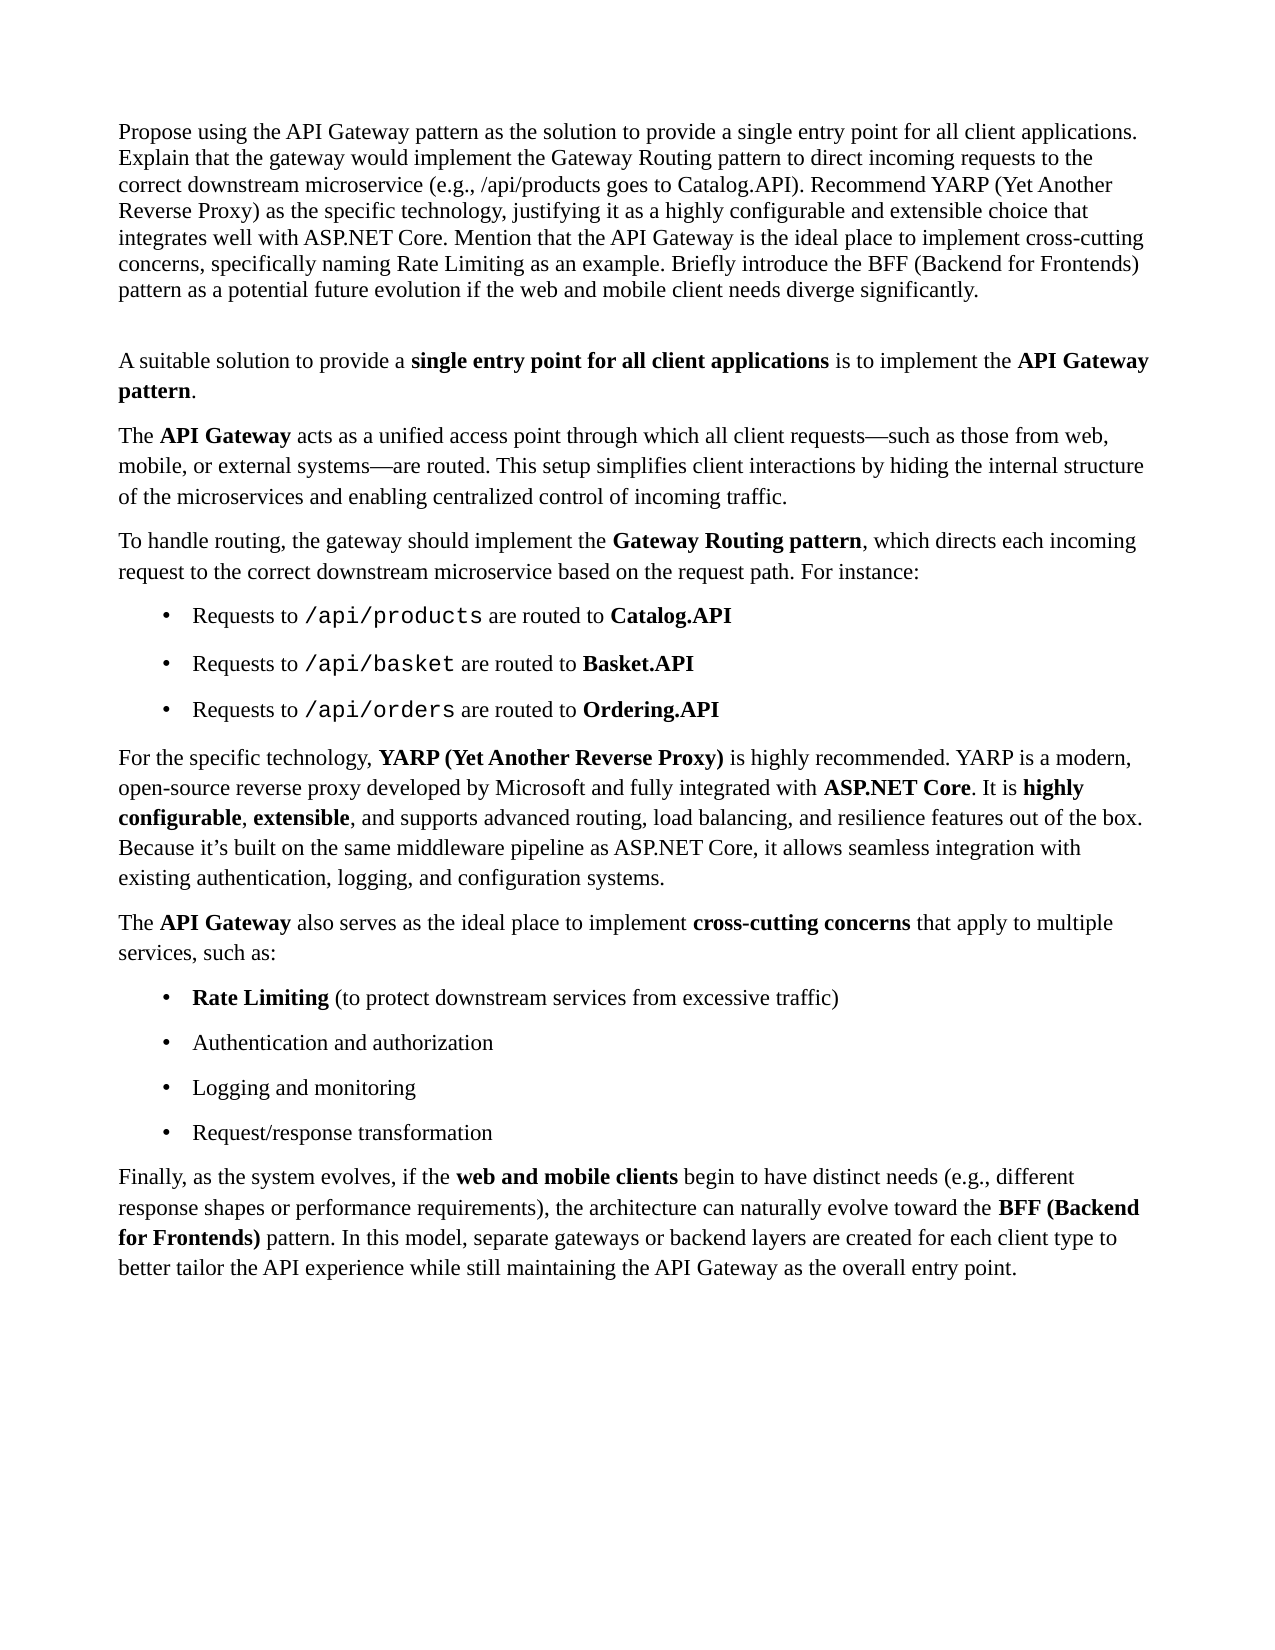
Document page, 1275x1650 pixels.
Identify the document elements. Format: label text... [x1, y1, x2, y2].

list Requests to /api/basket are routed to Basket.API [162, 649, 1157, 678]
list Rate Limiting (to protect downstream services from excessive traffic) [162, 984, 1157, 1011]
list Requests to /api/orders are routed to Ordering.API [162, 697, 1157, 725]
text For the specific technology, YARP (Yet Another Reverse Proxy) is highly recommended. YARP is a modern, open-source reverse proxy developed by Microsoft and fully integrated with ASP.NET Core. It is highly configurable, extensible, and supports advanced routing, load balancing, and resilience features out of the box. Because it’s built on the same middleware pipeline as ASP.NET Core, it allows seamless integration with existing authentication, logging, and configuration systems. [118, 743, 1157, 891]
text A suitable solution to provide a single entry point for all client applications is to implement the API Gateway pattern. [118, 347, 1157, 404]
text The API Gateway acts as a unified access point through which all client requests—such as those from web, mobile, or external systems—are routed. This setup simplifies client interactions by hiding the internal structure of the microservices and enabling centralized control of incoming traffic. [118, 422, 1157, 509]
list Request/response transformation [162, 1118, 1157, 1145]
text Finally, as the system evolves, if the web and mobile clients begin to have distinct needs (e.g., different response shapes or performance requirements), the architecture can naturally evolve toward the BFF (Backend for Frontends) pattern. In this model, separate gateways or backend layers are created for each client type to better tailor the API experience while still maintaining the API Gateway as the overall entry point. [118, 1163, 1157, 1280]
list Authentication and authorization [162, 1029, 1157, 1055]
list Requests to /api/products are routed to Catalog.API [162, 603, 1157, 631]
text Propose using the API Gateway pattern as the solution to provide a single entry point for all client applications. Explain that the gateway would implement the Gateway Routing pattern to direct incoming requests to the correct downstream microservice (e.g., /api/products goes to Catalog.API). Recommend YARP (Yet Another Reverse Proxy) as the specific technology, justifying it as a highly configurable and extensible choice that integrates well with ASP.NET Core. Mention that the API Gateway is the ideal place to implement cross-cutting concerns, specifically naming Rate Limiting as an example. Briefly introduce the BFF (Backend for Frontends) pattern as a potential future evolution if the web and mobile client needs diverge significantly. [118, 118, 1157, 303]
text To handle routing, the gateway should implement the Gateway Routing pattern, which directs each incoming request to the correct downstream microservice based on the request path. For instance: [118, 528, 1157, 584]
list Logging and monitoring [162, 1074, 1157, 1100]
text The API Gateway also serves as the ideal place to implement cross-cutting concerns that apply to multiple services, such as: [118, 909, 1157, 966]
